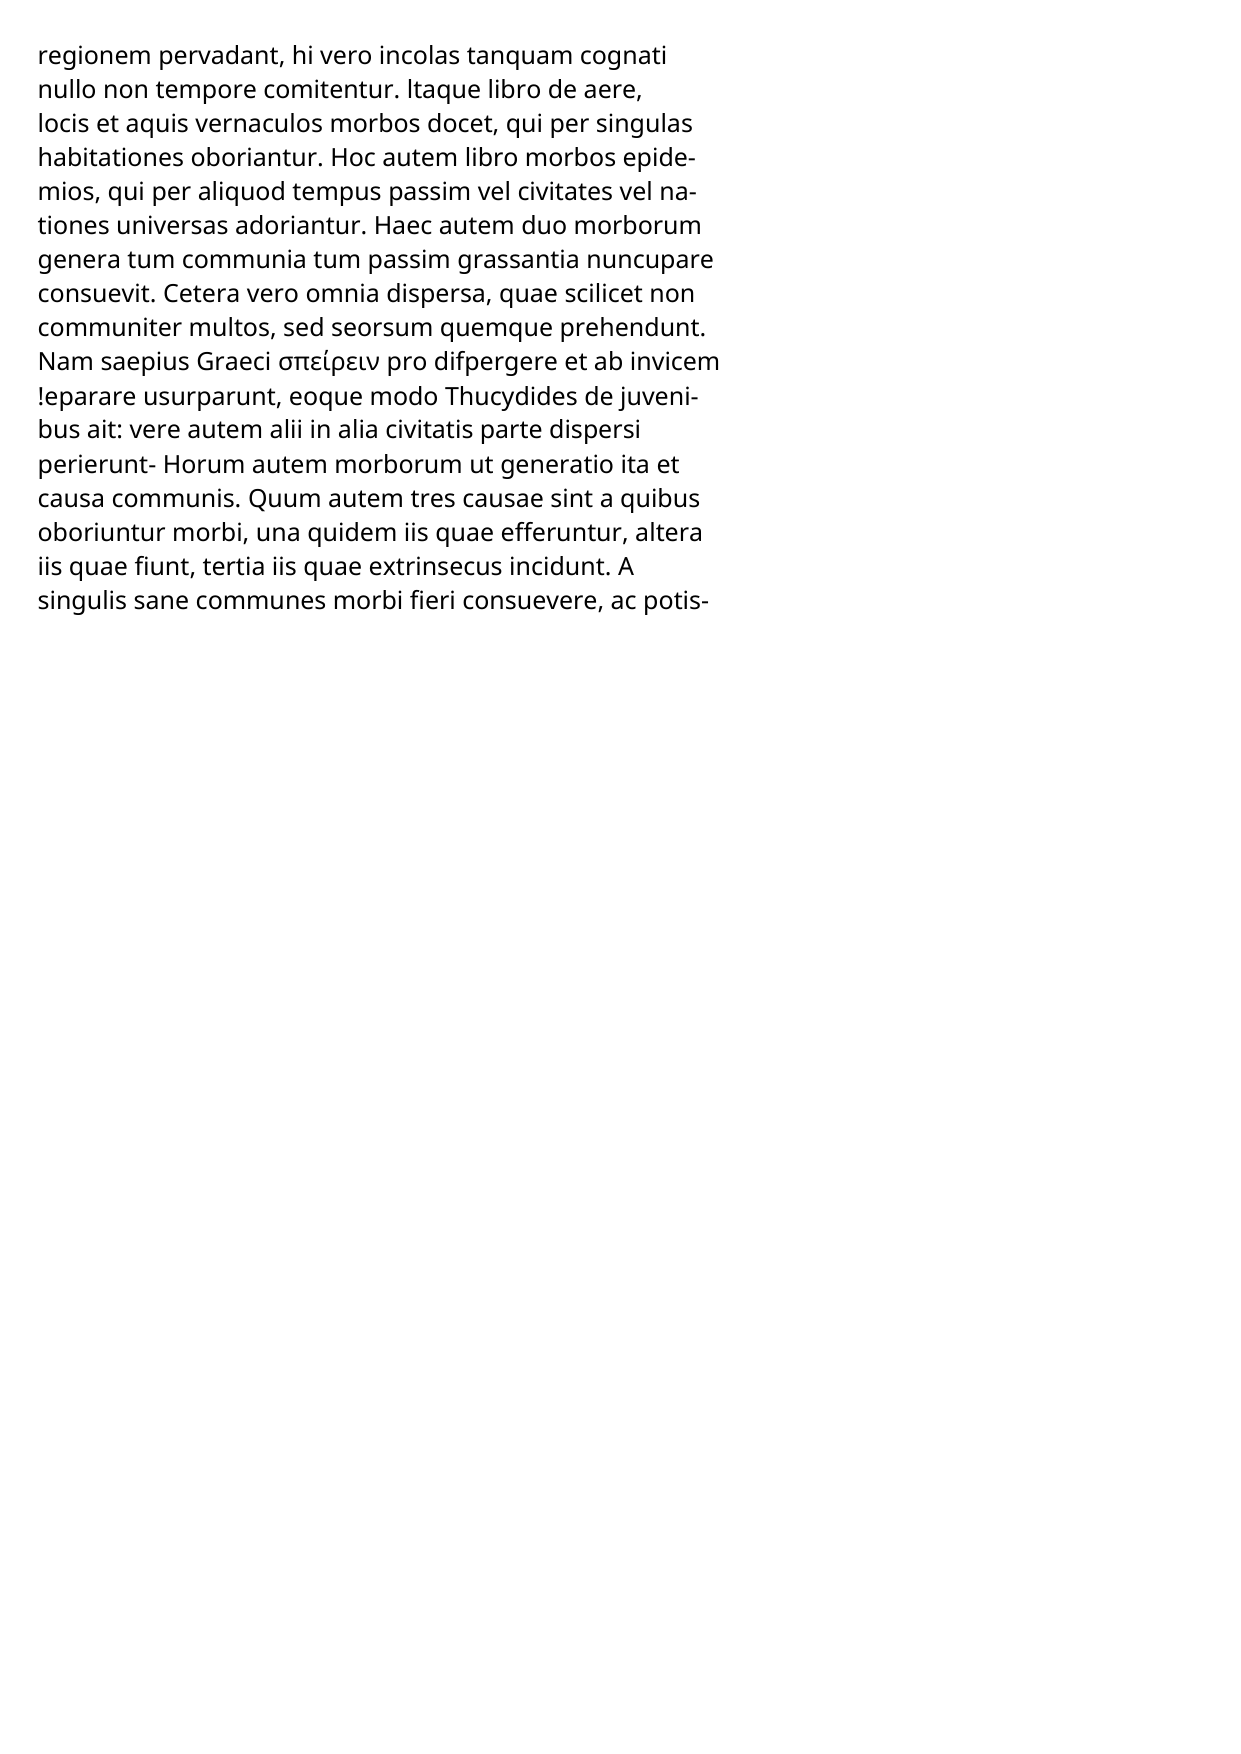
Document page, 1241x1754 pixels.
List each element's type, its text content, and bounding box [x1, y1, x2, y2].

text regionem pervadant, hi vero incolas tanquam cognati nullo non tempore comitentur. ltaque libro de aere, locis et aquis vernaculos morbos docet, qui per singulas habitationes oboriantur. Hoc autem libro morbos epide- mios, qui per aliquod tempus passim vel civitates vel na- tiones universas adoriantur. Haec autem duo morborum genera tum communia tum passim grassantia nuncupare consuevit. Cetera vero omnia dispersa, quae scilicet non communiter multos, sed seorsum quemque prehendunt. Nam saepius Graeci σπείρειν pro difpergere et ab invicem !eparare usurparunt, eoque modo Thucydides de juveni- bus ait: vere autem alii in alia civitatis parte dispersi perierunt- Horum autem morborum ut generatio ita et causa communis. Quum autem tres causae sint a quibus oboriuntur morbi, una quidem iis quae efferuntur, altera iis quae fiunt, tertia iis quae extrinsecus incidunt. A singulis sane communes morbi fieri consuevere, ac potis- [37, 37, 1203, 617]
